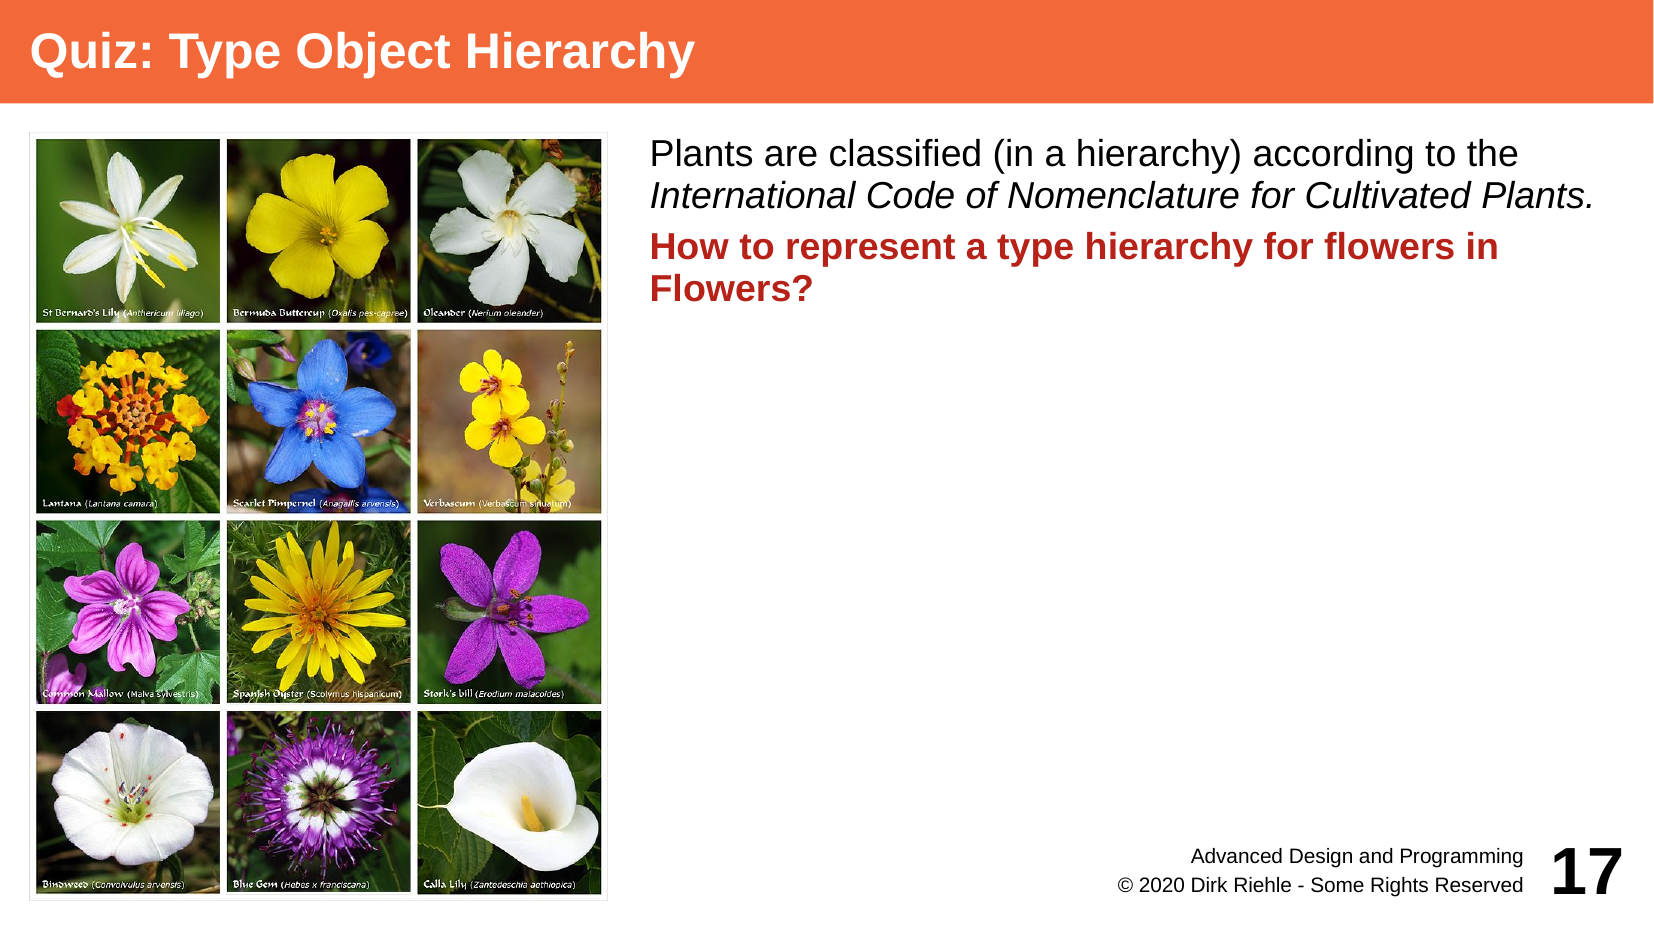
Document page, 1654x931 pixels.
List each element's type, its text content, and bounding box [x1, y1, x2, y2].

picture [29, 132, 608, 901]
title Quiz: Type Object Hierarchy [0, 0, 1654, 104]
list Plants are classified (in a hierarchy) according to the International Code of Nomenclature for Cultivated Plants. How to represent a type hierarchy for flowers in Flowers? [649, 132, 1625, 813]
